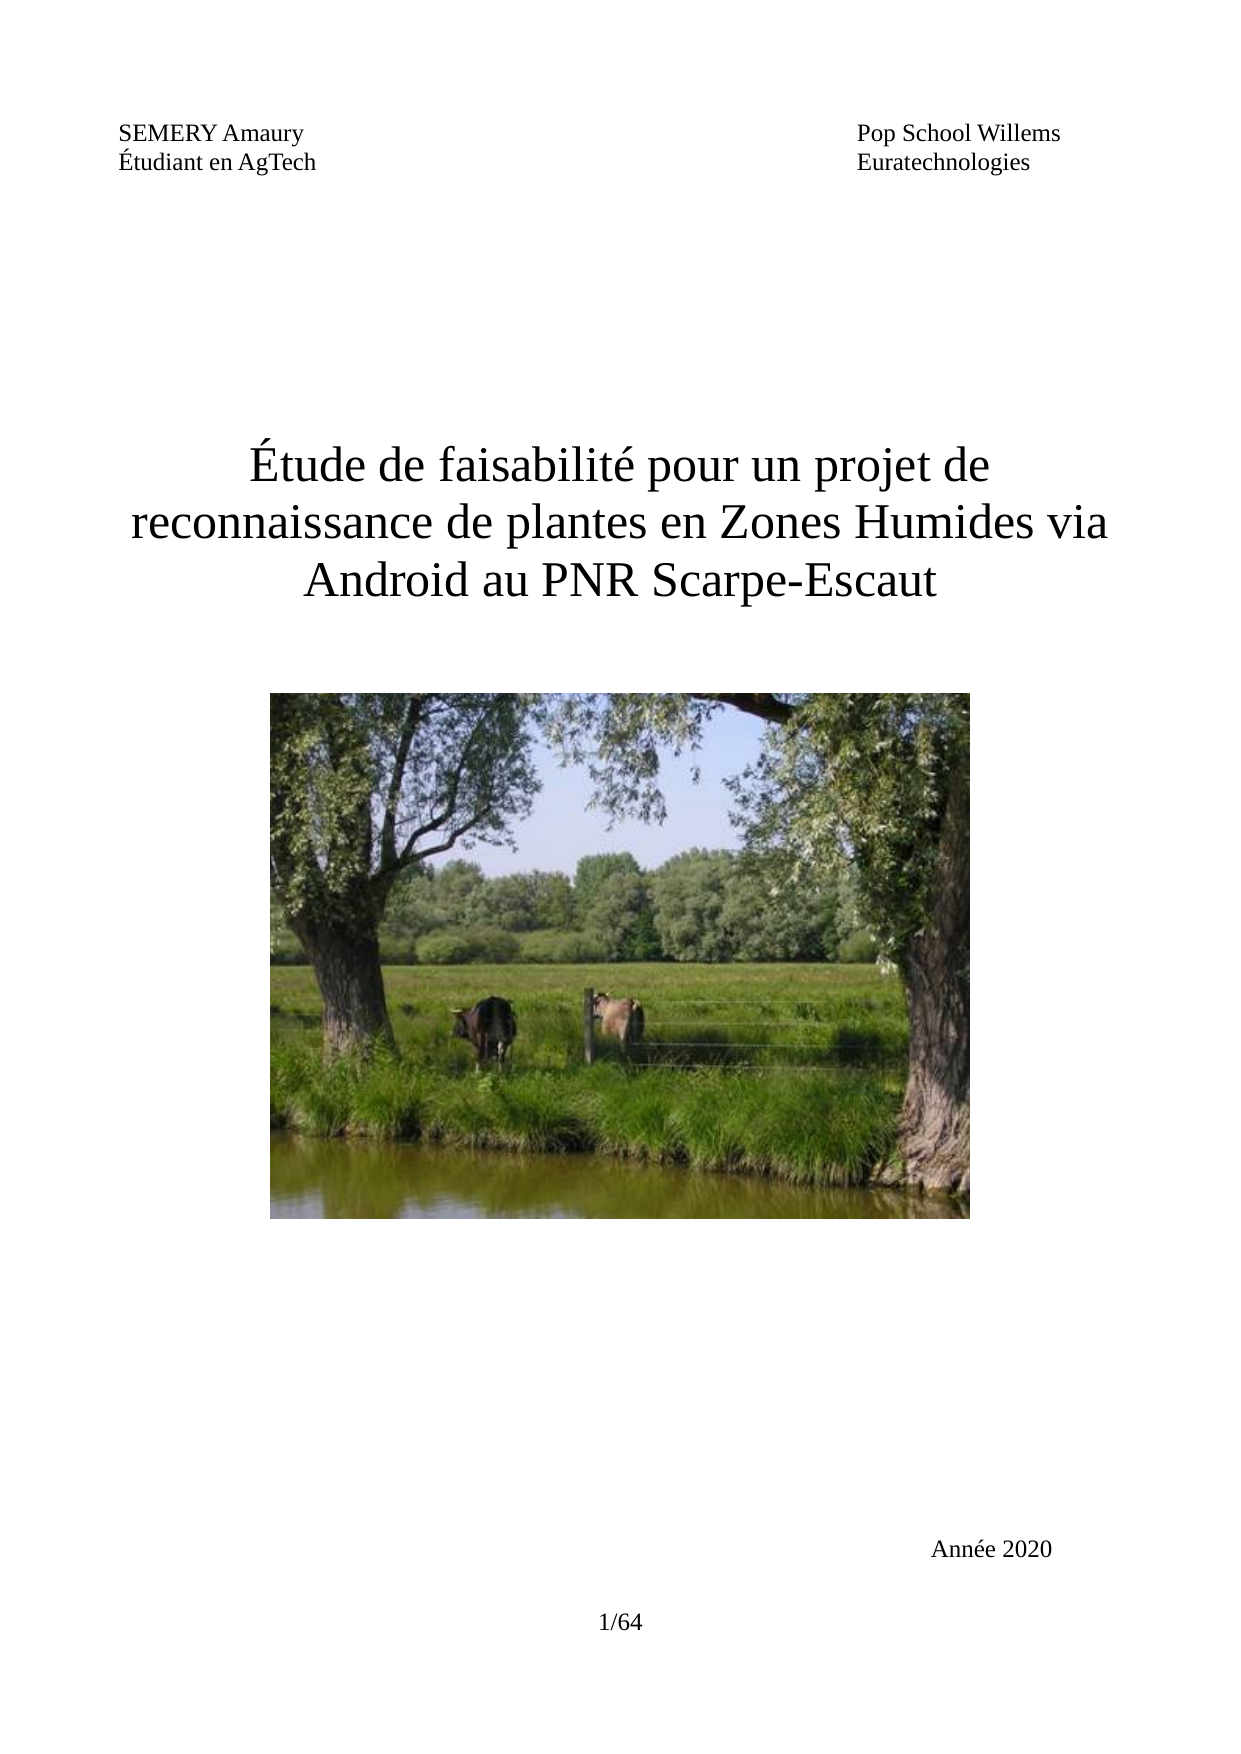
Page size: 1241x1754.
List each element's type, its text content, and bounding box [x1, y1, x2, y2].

text Année 2020 [118, 1534, 1122, 1563]
text Étude de faisabilité pour un projet de reconnaissance de plantes en Zones Humides via Android au PNR Scarpe-Escaut [118, 434, 1122, 607]
picture [270, 693, 970, 1219]
text SEMERY Amaury Pop School Willems [118, 118, 1122, 147]
text Étudiant en AgTech Euratechnologies [118, 147, 1122, 176]
